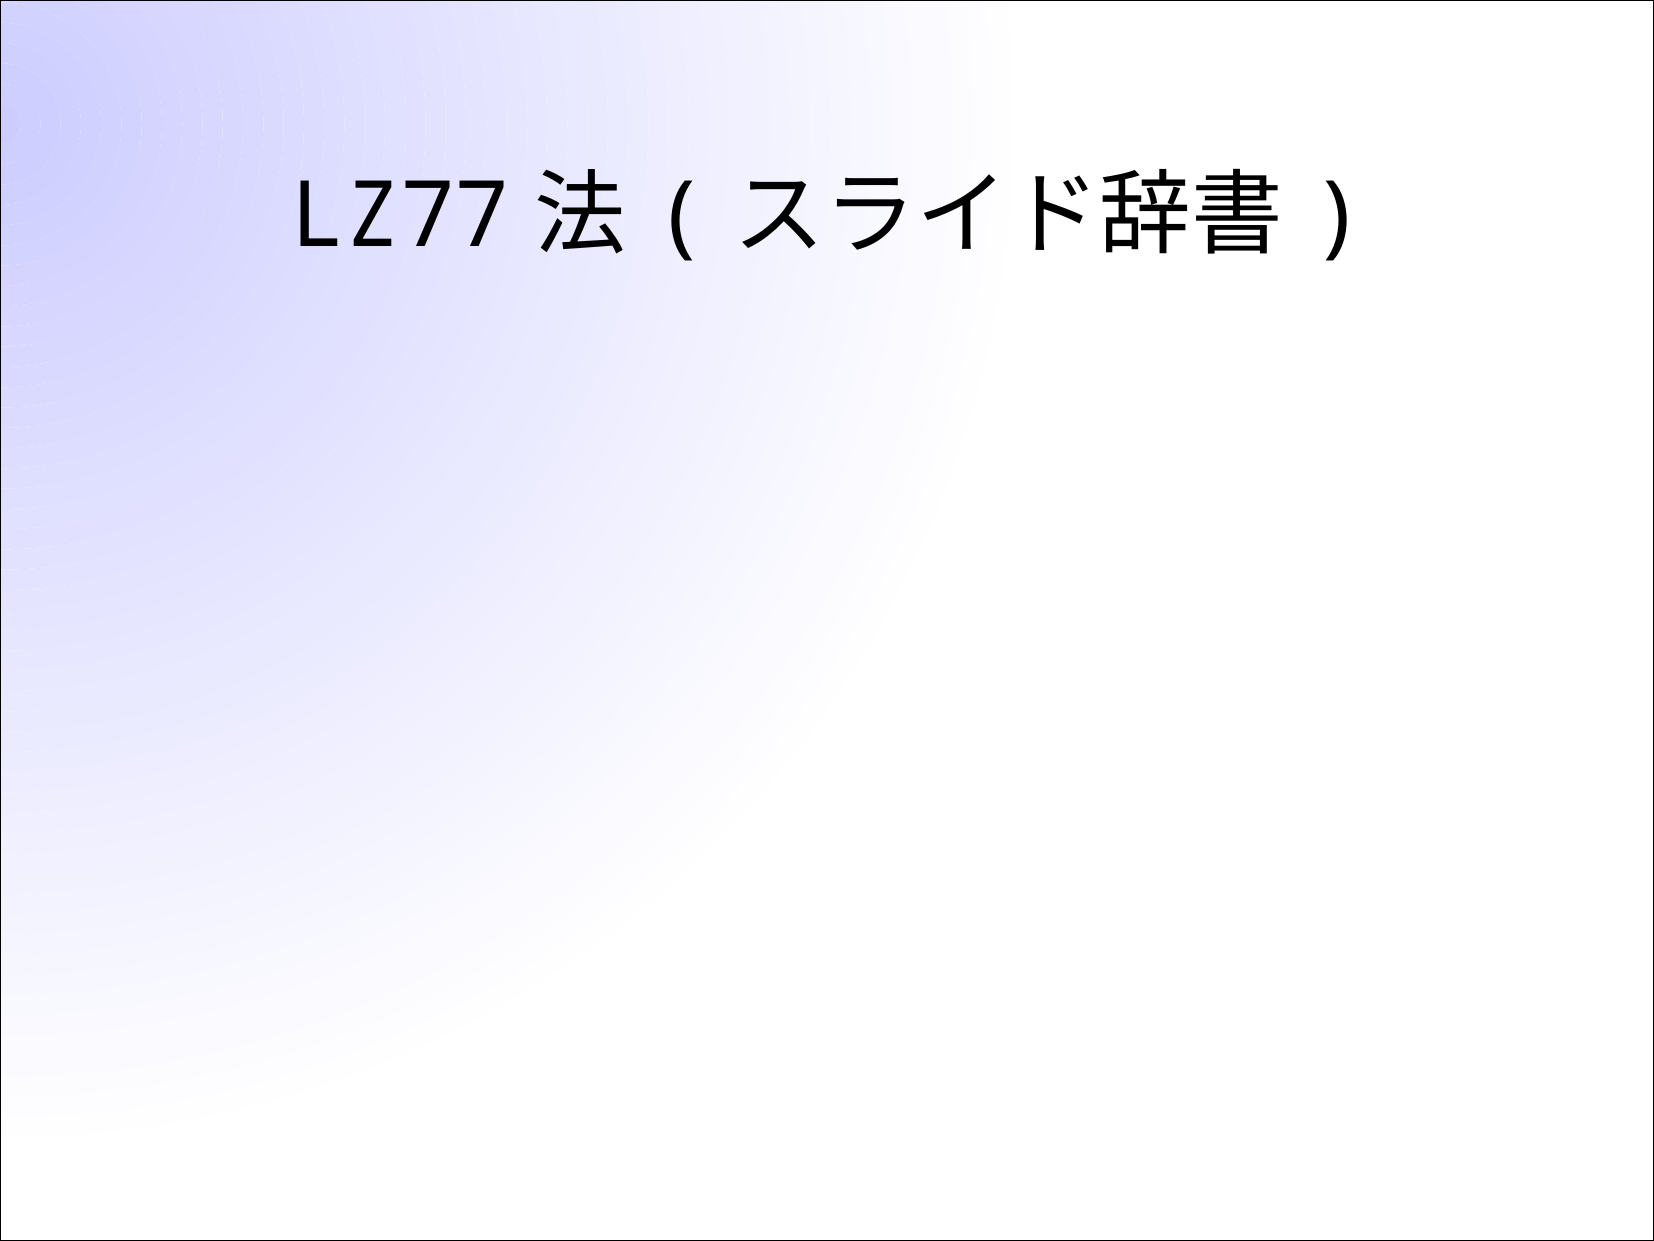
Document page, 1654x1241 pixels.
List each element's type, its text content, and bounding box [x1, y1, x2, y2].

title LZ77法(スライド辞書) [121, 102, 1534, 311]
